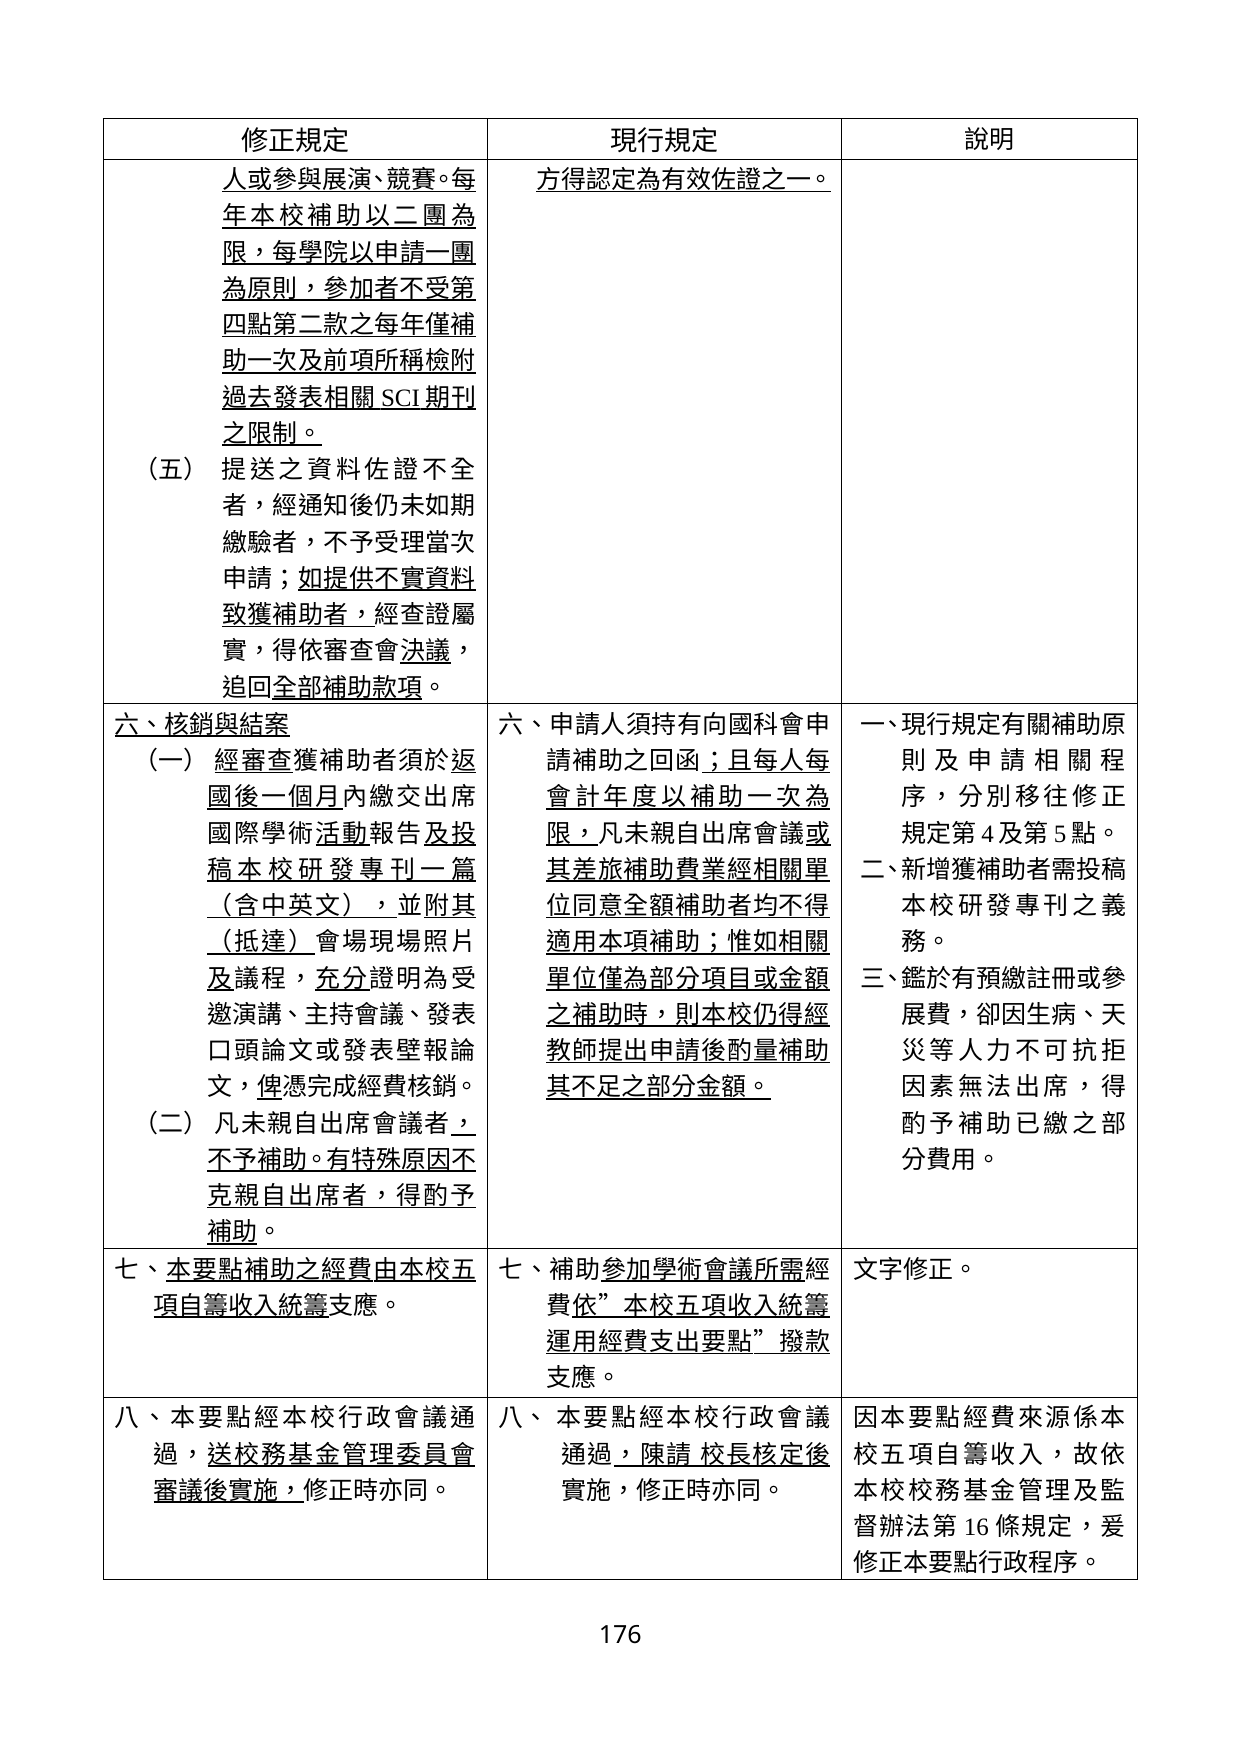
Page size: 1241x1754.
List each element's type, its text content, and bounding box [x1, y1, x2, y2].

table_cell 七、補助參加學術會議所需經費依”本校五項收入統籌運用經費支出要點”撥款支應。 [488, 1249, 841, 1397]
table_cell 人或參與展演、競賽。每年本校補助以二團為限，每學院以申請一團為原則，參加者不受第四點第二款之每年僅補助一次及前項所稱檢附過去發表相關SCI期刊之限制。 提送之資料佐證不全者，經通知後仍未如期繳驗者，不予受理當次申請；如提供不實資料致獲補助者，經查證屬實，得依審查會決議，追回全部補助款項。 [104, 160, 487, 703]
table_cell 方得認定為有效佐證之一。 [488, 160, 841, 703]
table_header 說明 [842, 119, 1137, 158]
table_cell 七、本要點補助之經費由本校五項自籌收入統籌支應。 [104, 1249, 487, 1397]
table_cell 八、本要點經本校行政會議通過，送校務基金管理委員會審議後實施，修正時亦同。 [104, 1398, 487, 1579]
table_header 修正規定 [104, 119, 487, 158]
table_cell 文字修正。 [842, 1249, 1137, 1397]
table_cell 一、現行規定有關補助原則及申請相關程序，分別移往修正規定第4及第5點。 二、新增獲補助者需投稿本校研發專刊之義務。 三、鑑於有預繳註冊或參展費，卻因生病、天災等人力不可抗拒因素無法出席，得酌予補助已繳之部分費用。 [842, 704, 1137, 1248]
table_cell 本要點經本校行政會議通過，陳請 校長核定後實施，修正時亦同。 [488, 1398, 841, 1579]
table_cell [842, 160, 1137, 703]
table_cell 六、申請人須持有向國科會申請補助之回函；且每人每會計年度以補助一次為限，凡未親自出席會議或其差旅補助費業經相關單位同意全額補助者均不得適用本項補助；惟如相關單位僅為部分項目或金額之補助時，則本校仍得經教師提出申請後酌量補助其不足之部分金額。 [488, 704, 841, 1248]
table_cell 六、核銷與結案 經審查獲補助者須於返國後一個月內繳交出席國際學術活動報告及投稿本校研發專刊一篇（含中英文），並附其（抵達）會場現場照片及議程，充分證明為受邀演講、主持會議、發表口頭論文或發表壁報論文，俾憑完成經費核銷。 凡未親自出席會議者，不予補助。有特殊原因不克親自出席者，得酌予補助。 [104, 704, 487, 1248]
table_header 現行規定 [488, 119, 841, 158]
table_cell 因本要點經費來源係本校五項自籌收入，故依本校校務基金管理及監督辦法第16條規定，爰修正本要點行政程序。 [842, 1398, 1137, 1579]
